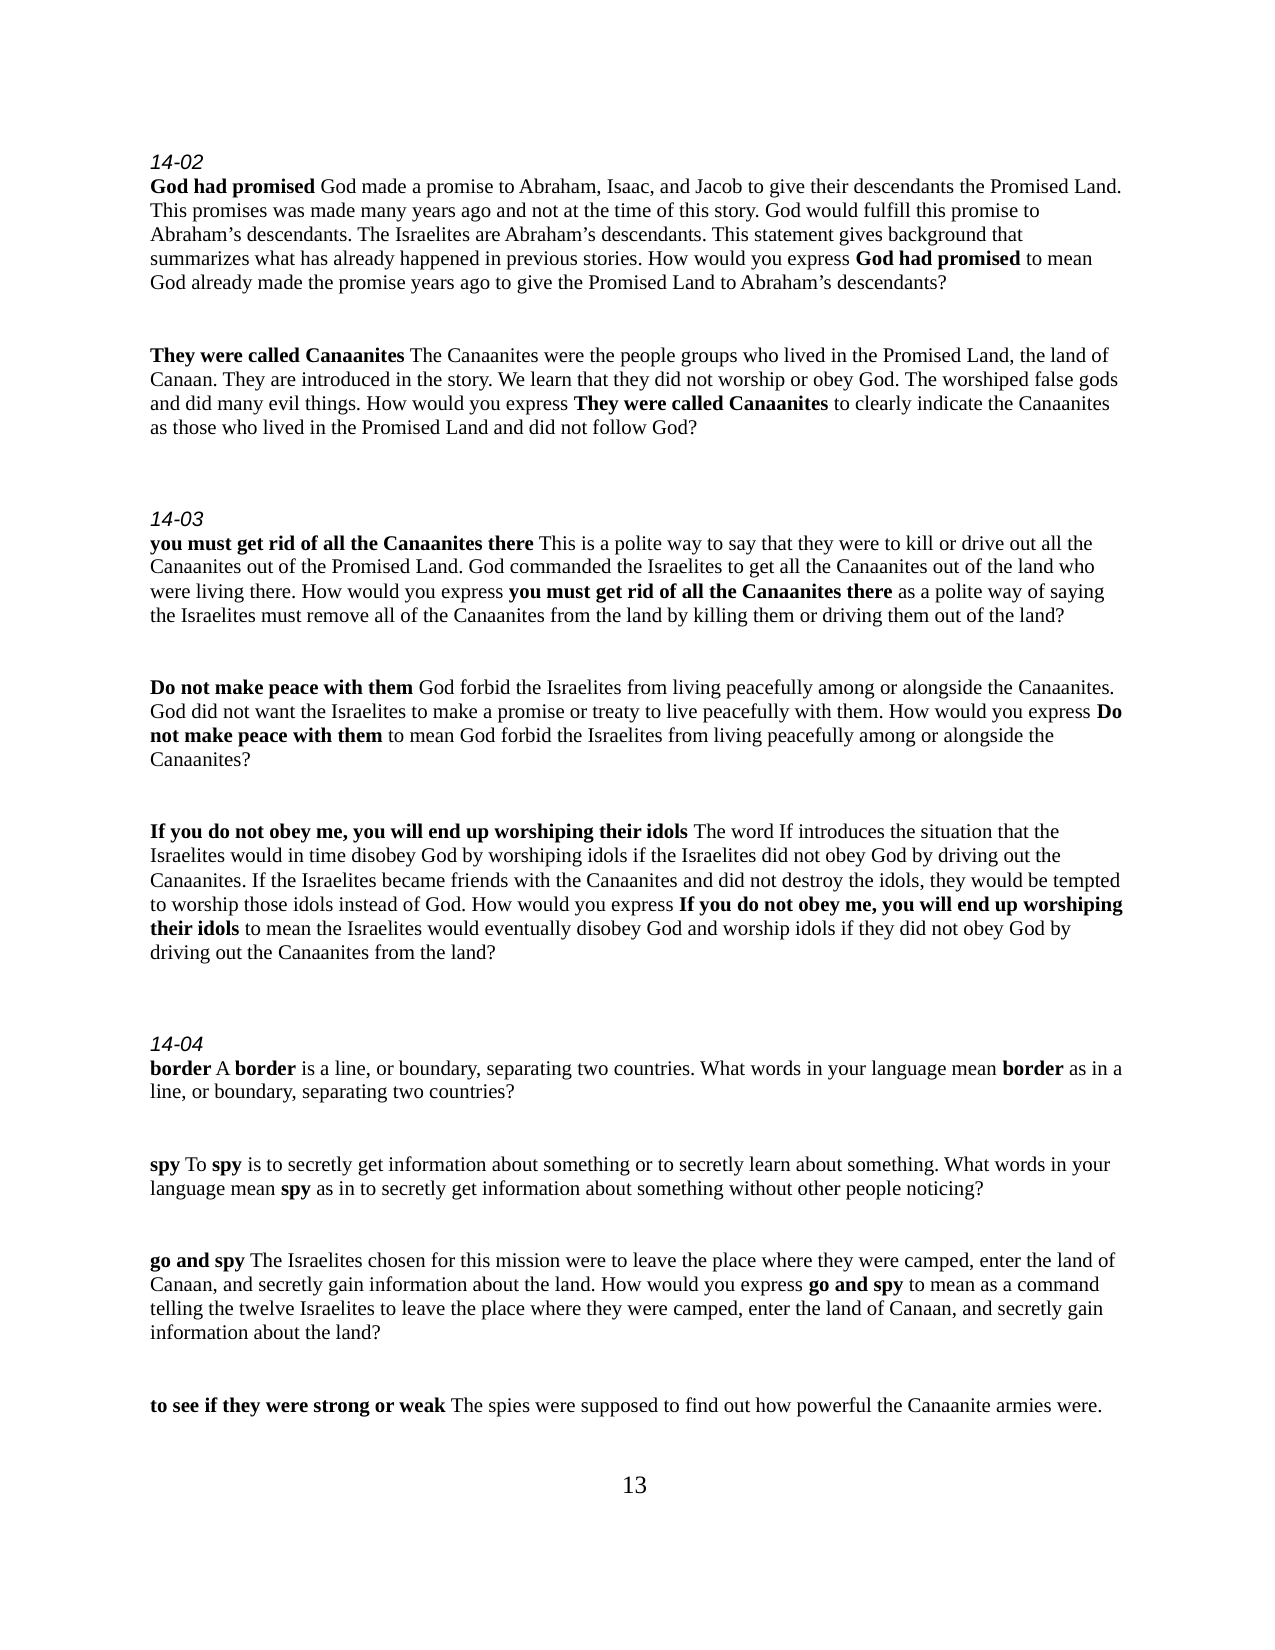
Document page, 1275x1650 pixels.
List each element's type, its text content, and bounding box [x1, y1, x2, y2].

text you must get rid of all the Canaanites there This is a polite way to say that they were to kill or drive out all the Canaanites out of the Promised Land. God commanded the Israelites to get all the Canaanites out of the land who were living there. How would you express you must get rid of all the Canaanites there as a polite way of saying the Israelites must remove all of the Canaanites from the land by killing them or driving them out of the land? [150, 530, 1125, 627]
text If you do not obey me, you will end up worshiping their idols The word If introduces the situation that the Israelites would in time disobey God by worshiping idols if the Israelites did not obey God by driving out the Canaanites. If the Israelites became friends with the Canaanites and did not destroy the idols, they would be tempted to worship those idols instead of God. How would you express If you do not obey me, you will end up worshiping their idols to mean the Israelites would eventually disobey God and worship idols if they did not obey God by driving out the Canaanites from the land? [150, 819, 1125, 964]
text God had promised God made a promise to Abraham, Isaac, and Jacob to give their descendants the Promised Land. This promises was made many years ago and not at the time of this story. God would fulfill this promise to Abraham’s descendants. The Israelites are Abraham’s descendants. This statement gives background that summarizes what has already happened in previous stories. How would you express God had promised to mean God already made the promise years ago to give the Promised Land to Abraham’s descendants? [150, 174, 1125, 294]
subtitle 14-03 [150, 506, 1125, 530]
subtitle 14-04 [150, 1031, 1125, 1055]
text spy To spy is to secretly get information about something or to secretly learn about something. What words in your language mean spy as in to secretly get information about something without other people noticing? [150, 1152, 1125, 1200]
text Do not make peace with them God forbid the Israelites from living peacefully among or alongside the Canaanites. God did not want the Israelites to make a promise or treaty to live peacefully with them. How would you express Do not make peace with them to mean God forbid the Israelites from living peacefully among or alongside the Canaanites? [150, 675, 1125, 771]
text go and spy The Israelites chosen for this mission were to leave the place where they were camped, enter the land of Canaan, and secretly gain information about the land. How would you express go and spy to mean as a command telling the twelve Israelites to leave the place where they were camped, enter the land of Canaan, and secretly gain information about the land? [150, 1248, 1125, 1344]
text border A border is a line, or boundary, separating two countries. What words in your language mean border as in a line, or boundary, separating two countries? [150, 1055, 1125, 1103]
text to see if they were strong or weak The spies were supposed to find out how powerful the Canaanite armies were. [150, 1393, 1125, 1417]
subtitle 14-02 [150, 150, 1125, 174]
text They were called Canaanites The Canaanites were the people groups who lived in the Promised Land, the land of Canaan. They are introduced in the story. We learn that they did not worship or obey God. The worshiped false gods and did many evil things. How would you express They were called Canaanites to clearly indicate the Canaanites as those who lived in the Promised Land and did not follow God? [150, 342, 1125, 439]
